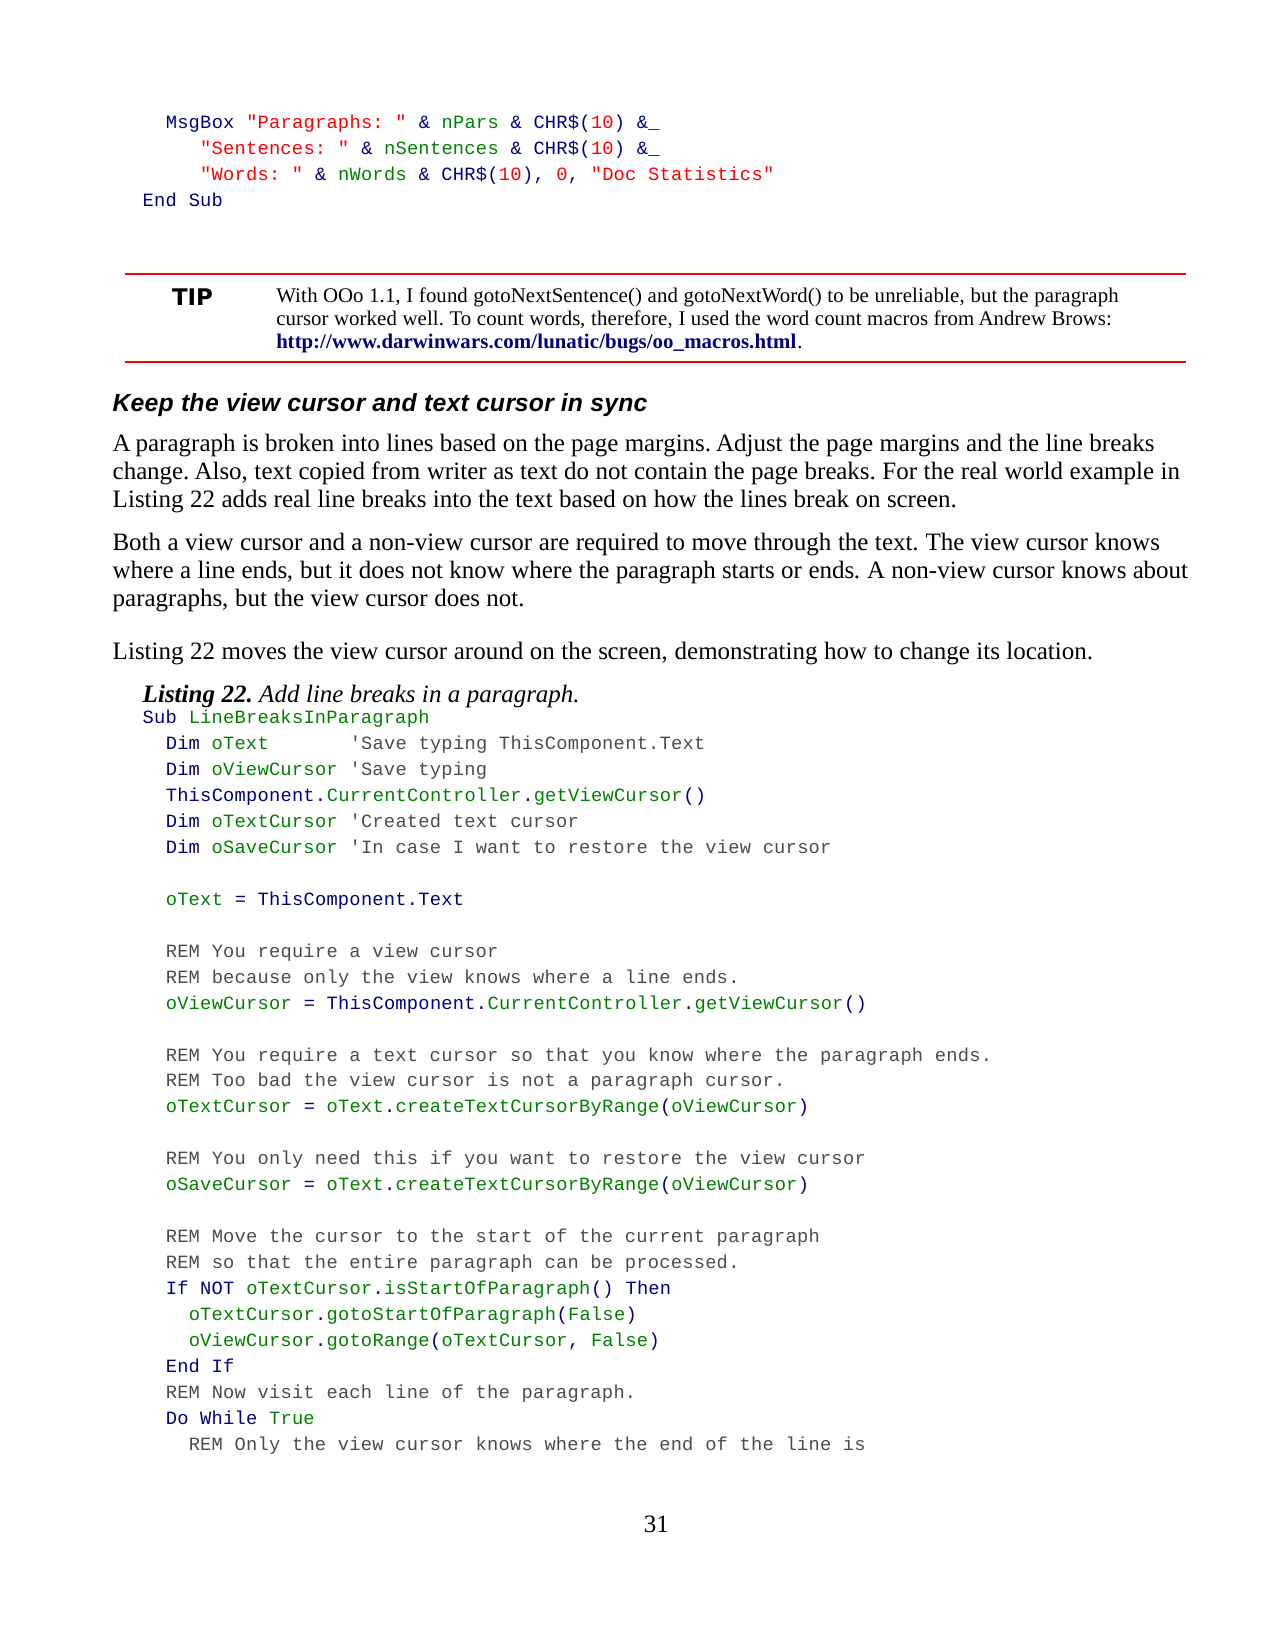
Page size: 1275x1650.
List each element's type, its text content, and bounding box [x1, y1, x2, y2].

text If NOT oTextCursor.isStartOfParagraph() Then [142, 1278, 1200, 1300]
text Sub LineBreaksInParagraph [142, 708, 1200, 729]
text Do While True [142, 1408, 1200, 1429]
text MsgBox "Paragraphs: " & nPars & CHR$(10) &_ [142, 112, 1200, 134]
text oTextCursor.gotoStartOfParagraph(False) [142, 1304, 1200, 1326]
text oTextCursor = oText.createTextCursorByRange(oViewCursor) [142, 1097, 1200, 1118]
text REM You require a view cursor [142, 941, 1200, 963]
text Both a view cursor and a non-view cursor are required to move through the text. The view cursor knows where a line ends, but it does not know where the paragraph starts or ends. A non-view cursor knows about paragraphs, but the view cursor does not. [112, 528, 1200, 612]
table_header TIP [125, 275, 260, 361]
text REM Move the cursor to the start of the current paragraph [142, 1226, 1200, 1248]
text "Words: " & nWords & CHR$(10), 0, "Doc Statistics" [142, 164, 1200, 186]
text oViewCursor = ThisComponent.CurrentController.getViewCursor() [142, 993, 1200, 1014]
text ThisComponent.CurrentController.getViewCursor() [142, 786, 1200, 807]
text End If [142, 1356, 1200, 1378]
text "Sentences: " & nSentences & CHR$(10) &_ [142, 138, 1200, 160]
text oText = ThisComponent.Text [142, 889, 1200, 911]
table_header With OOo 1.1, I found gotoNextSentence() and gotoNextWord() to be unreliable, but the paragraph cursor worked well. To count words, therefore, I used the word count macros from Andrew Brows: http://www.darwinwars.com/lunatic/bugs/oo_macros.html. [260, 275, 1186, 361]
text REM You require a text cursor so that you know where the paragraph ends. [142, 1045, 1200, 1066]
subtitle Keep the view cursor and text cursor in sync [112, 388, 1200, 416]
text Dim oTextCursor 'Created text cursor [142, 811, 1200, 833]
text A paragraph is broken into lines based on the page margins. Adjust the page margins and the line breaks change. Also, text copied from writer as text do not contain the page breaks. For the real world example in Listing 22 adds real line breaks into the text based on how the lines break on screen. [112, 429, 1200, 513]
text Dim oSaveCursor 'In case I want to restore the view cursor [142, 837, 1200, 859]
text REM so that the entire paragraph can be processed. [142, 1252, 1200, 1274]
text Dim oText 'Save typing ThisComponent.Text [142, 734, 1200, 755]
text Listing 22 moves the view cursor around on the screen, demonstrating how to change its location. [112, 637, 1200, 665]
text REM Now visit each line of the paragraph. [142, 1382, 1200, 1403]
text REM Only the view cursor knows where the end of the line is [142, 1434, 1200, 1455]
text REM Too bad the view cursor is not a paragraph cursor. [142, 1071, 1200, 1092]
text oViewCursor.gotoRange(oTextCursor, False) [142, 1330, 1200, 1352]
text Dim oViewCursor 'Save typing [142, 759, 1200, 781]
list Listing 22. Add line breaks in a paragraph. [142, 680, 1200, 708]
text REM You only need this if you want to restore the view cursor [142, 1149, 1200, 1170]
text oSaveCursor = oText.createTextCursorByRange(oViewCursor) [142, 1174, 1200, 1196]
text End Sub [142, 190, 1200, 212]
text REM because only the view knows where a line ends. [142, 967, 1200, 988]
